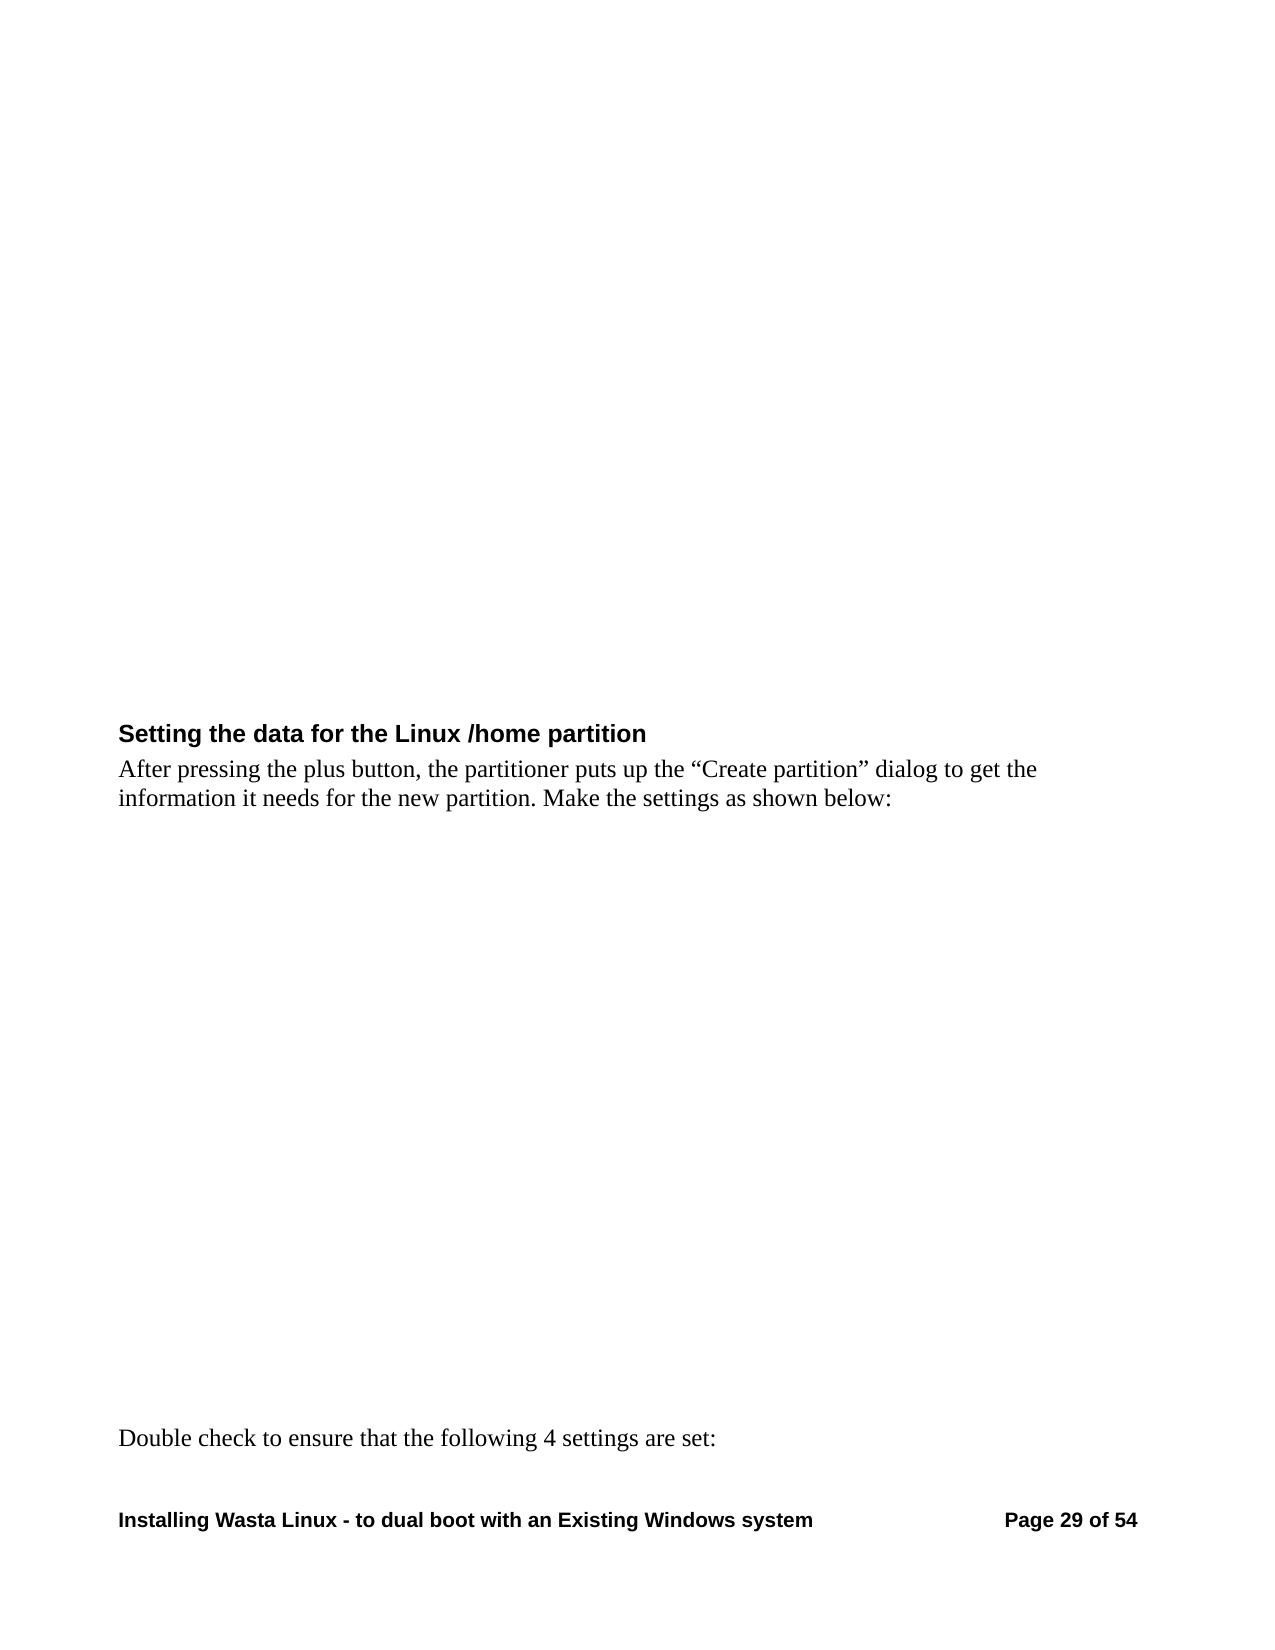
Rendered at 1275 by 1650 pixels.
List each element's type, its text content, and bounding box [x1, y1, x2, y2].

text Double check to ensure that the following 4 settings are set: [118, 1423, 1157, 1452]
text After pressing the plus button, the partitioner puts up the “Create partition” dialog to get the information it needs for the new partition. Make the settings as shown below: [118, 754, 1157, 812]
subtitle Setting the data for the Linux /home partition [118, 719, 1157, 748]
